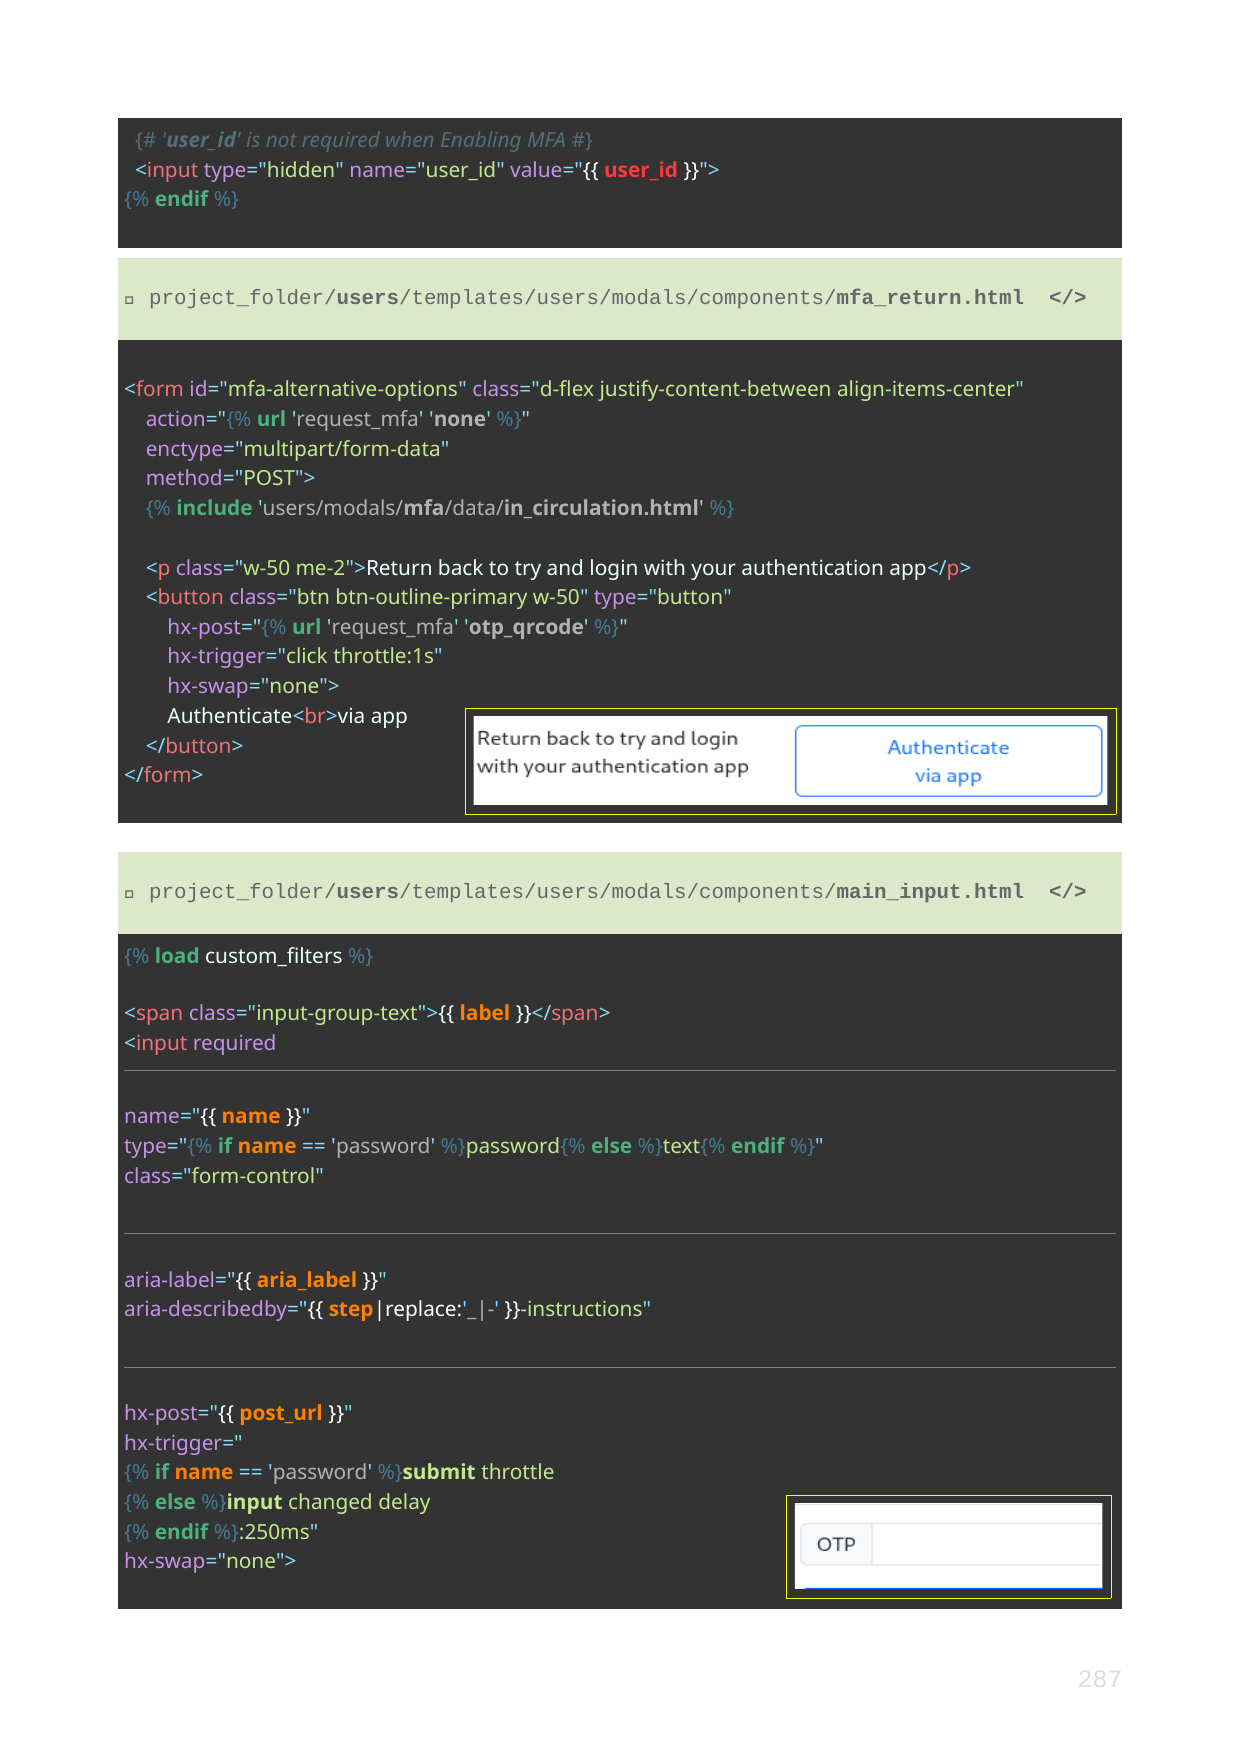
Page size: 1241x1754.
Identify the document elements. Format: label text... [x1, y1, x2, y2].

table_cell <form id="mfa-alternative-options" class="d-flex justify-content-between align-items-center" action="{% url 'request_mfa' 'none' %}" enctype="multipart/form-data" method="POST"> {% include 'users/modals/mfa/data/in_circulation.html' %} <p class="w-50 me-2">Return back to try and login with your authentication app</p> <button class="btn btn-outline-primary w-50" type="button" hx-post="{% url 'request_mfa' 'otp_qrcode' %}" hx-trigger="click throttle:1s" hx-swap="none"> Authenticate<br>via app </button> </form> [118, 340, 1122, 823]
picture [473, 716, 1108, 805]
table_cell {% load custom_filters %} <span class="input-group-text">{{ label }}</span> <input required name="{{ name }}" type="{% if name == 'password' %}password{% else %}text{% endif %}" class="form-control" aria-label="{{ aria_label }}" aria-describedby="{{ step|replace:'_|-' }}-instructions" hx-post="{{ post_url }}" hx-trigger=" {% if name == 'password' %}submit throttle {% else %}input changed delay {% endif %}:250ms" hx-swap="none"> [118, 934, 1122, 1609]
table_header 📝 project_folder/users/templates/users/modals/components/mfa_return.html </> [118, 258, 1122, 340]
table_cell {# 'user_id' is not required when Enabling MFA #} <input type="hidden" name="user_id" value="{{ user_id }}"> {% endif %} [118, 118, 1122, 248]
table_header 📝 project_folder/users/templates/users/modals/components/main_input.html </> [118, 852, 1122, 934]
picture [794, 1503, 1103, 1589]
